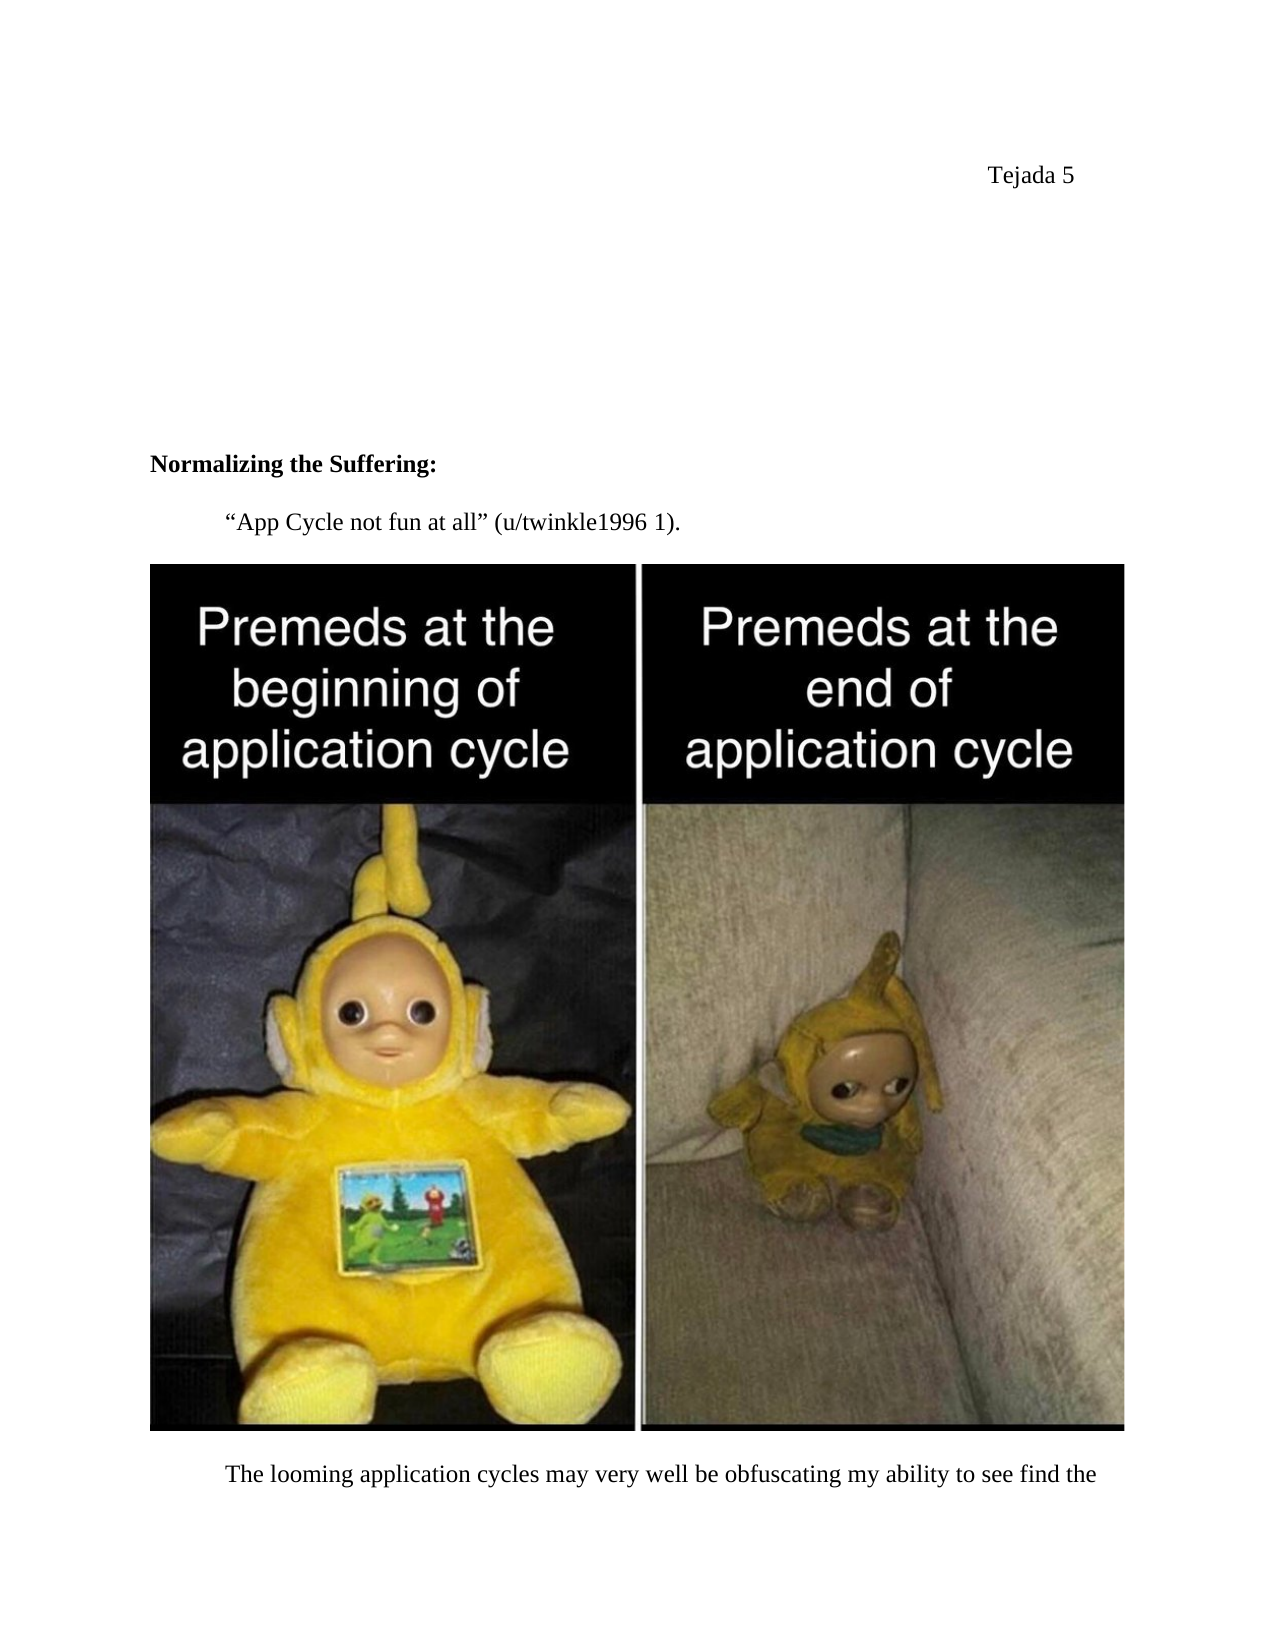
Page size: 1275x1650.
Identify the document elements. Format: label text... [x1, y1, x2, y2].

picture [150, 564, 1125, 1431]
text Normalizing the Suffering: [150, 449, 1125, 478]
text “App Cycle not fun at all” (u/twinkle1996 1). [150, 507, 1125, 535]
text The looming application cycles may very well be obfuscating my ability to see find the [150, 1459, 1125, 1488]
